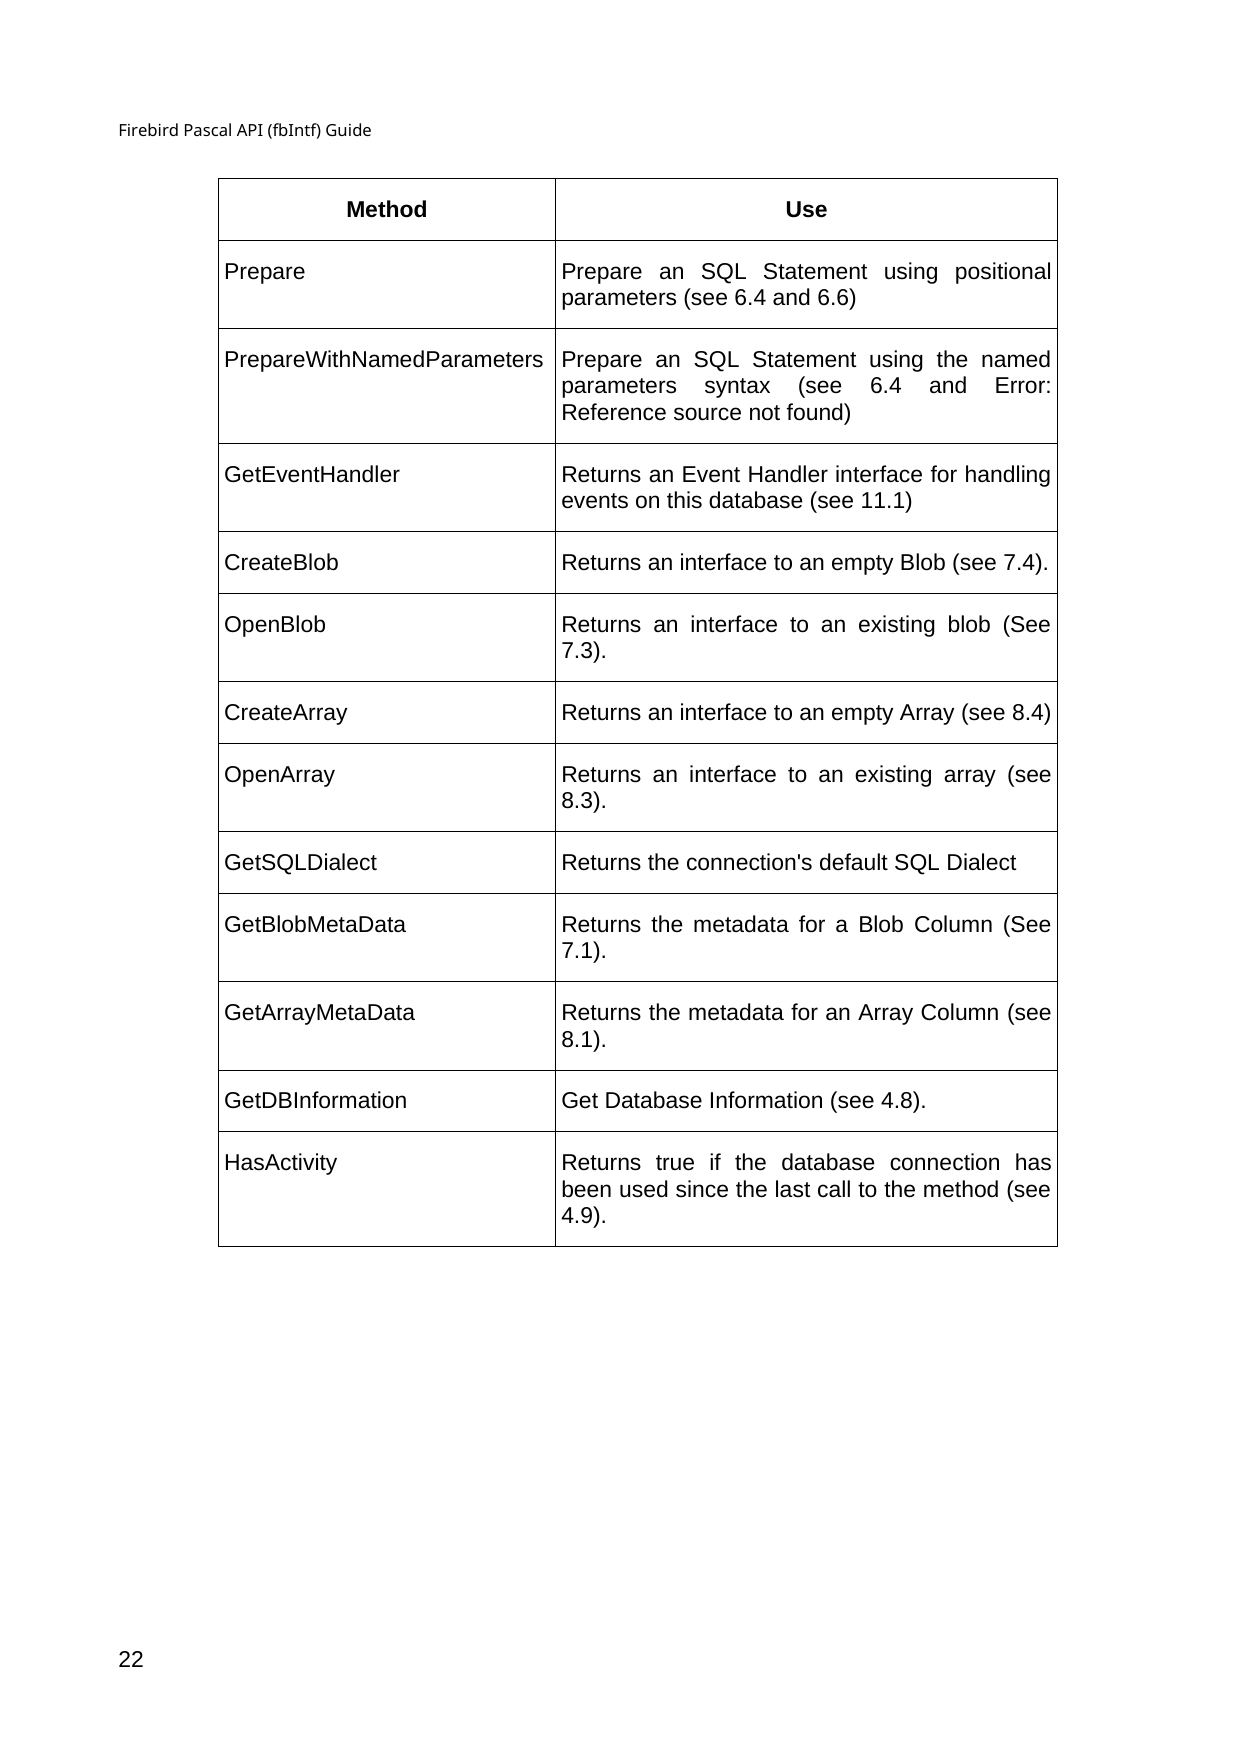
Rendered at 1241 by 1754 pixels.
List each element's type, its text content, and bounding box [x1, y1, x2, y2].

table_cell Prepare [219, 241, 555, 328]
table_cell CreateBlob [219, 532, 555, 593]
table_cell Returns true if the database connection has been used since the last call to the method (see 4.9). [556, 1132, 1057, 1246]
table_cell Prepare an SQL Statement using positional parameters (see 6.4 and 6.6) [556, 241, 1057, 328]
table_cell Returns an interface to an empty Array (see 8.4) [556, 682, 1057, 743]
table_cell Returns an interface to an existing array (see 8.3). [556, 744, 1057, 831]
table_cell CreateArray [219, 682, 555, 743]
table_cell Prepare an SQL Statement using the named parameters syntax (see 6.4 and Error: Reference source not found) [556, 329, 1057, 443]
table_cell OpenBlob [219, 594, 555, 681]
table_cell GetEventHandler [219, 444, 555, 531]
table_cell GetArrayMetaData [219, 982, 555, 1069]
table_cell Returns the metadata for an Array Column (see 8.1). [556, 982, 1057, 1069]
table_cell PrepareWithNamedParameters [219, 329, 555, 443]
table_cell Get Database Information (see 4.8). [556, 1071, 1057, 1131]
table_cell OpenArray [219, 744, 555, 831]
table_header Method [219, 179, 555, 240]
table_cell GetSQLDialect [219, 832, 555, 893]
table_cell Returns an Event Handler interface for handling events on this database (see 11.1) [556, 444, 1057, 531]
table_cell Returns the connection's default SQL Dialect [556, 832, 1057, 893]
table_cell Returns an interface to an existing blob (See 7.3). [556, 594, 1057, 681]
table_cell Returns an interface to an empty Blob (see 7.4). [556, 532, 1057, 593]
table_cell GetDBInformation [219, 1071, 555, 1131]
table_cell GetBlobMetaData [219, 894, 555, 981]
table_cell Returns the metadata for a Blob Column (See 7.1). [556, 894, 1057, 981]
table_cell HasActivity [219, 1132, 555, 1246]
table_header Use [556, 179, 1057, 240]
